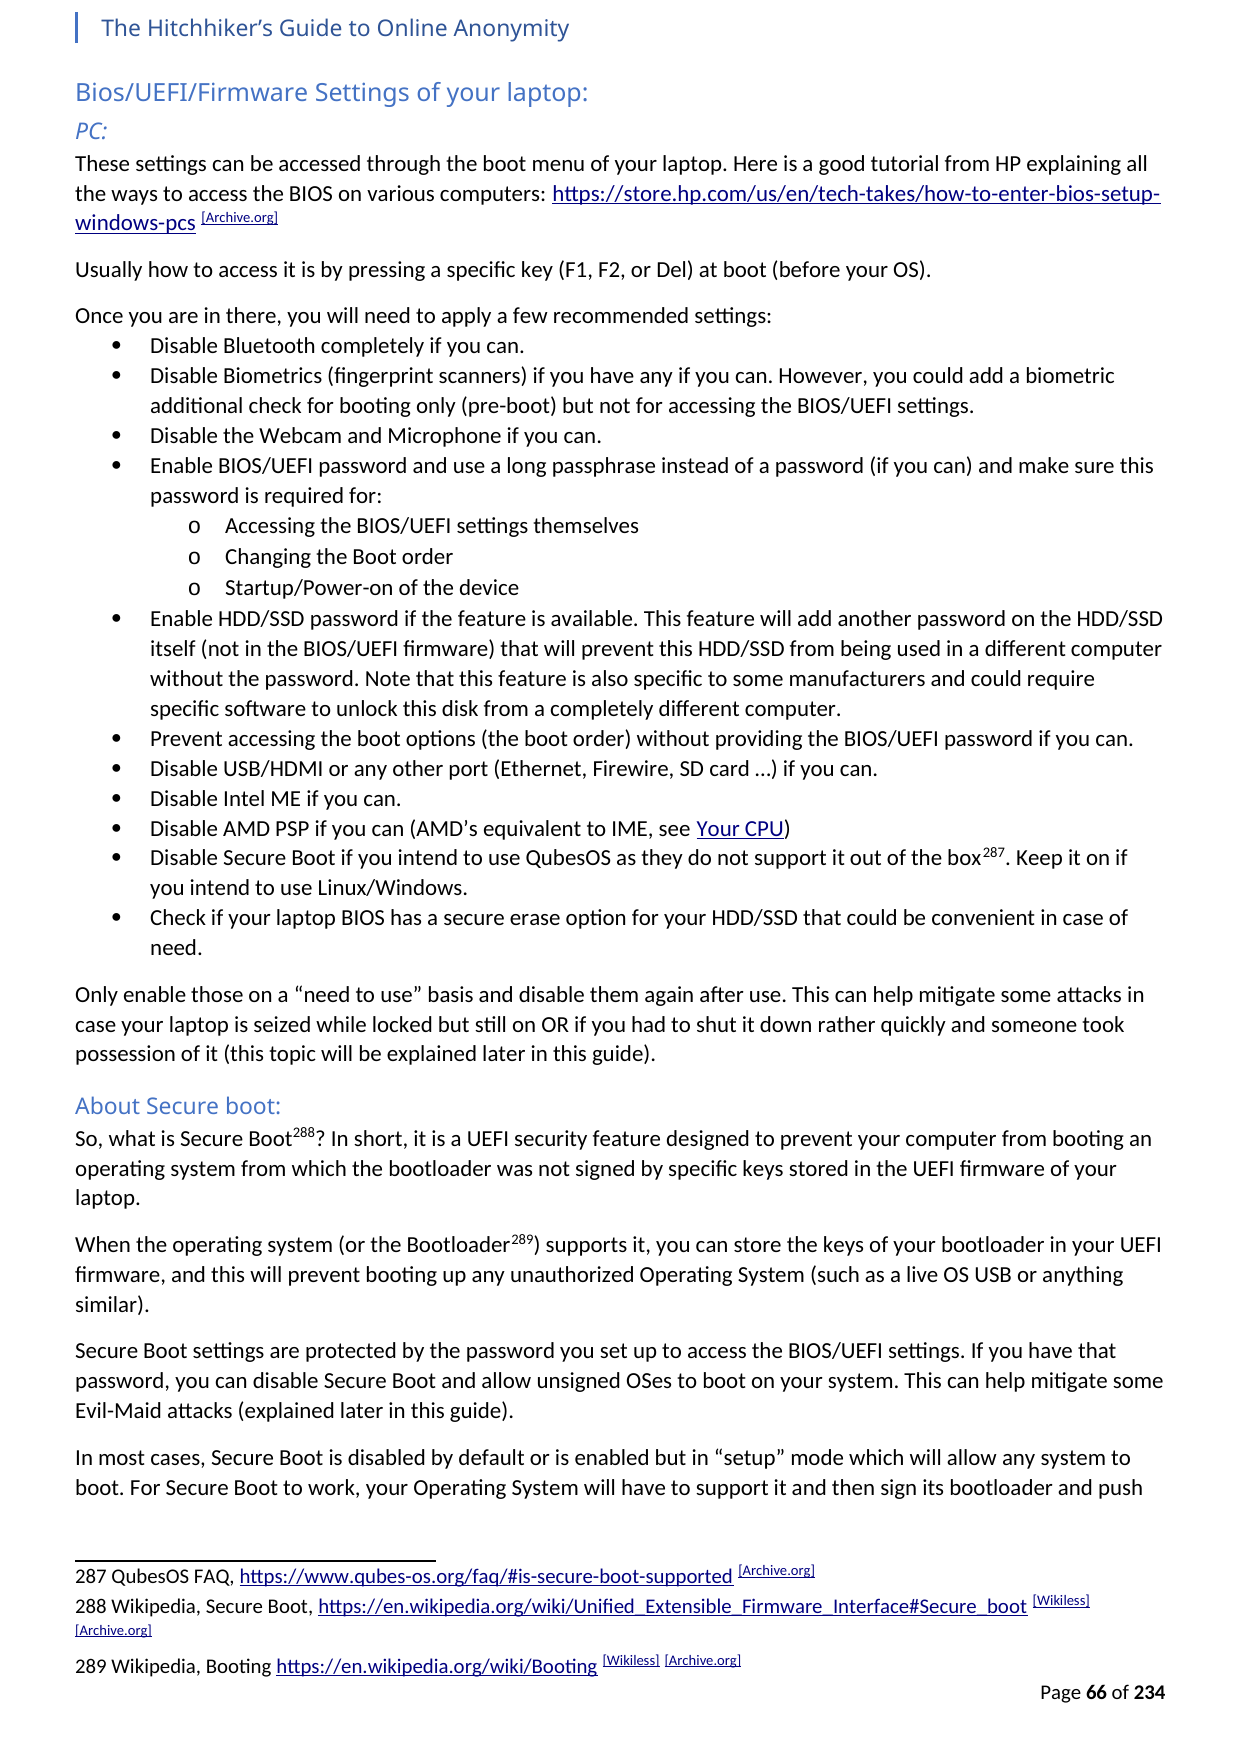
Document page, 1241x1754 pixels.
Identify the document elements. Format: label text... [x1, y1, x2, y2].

text Wikipedia, Booting https://en.wikipedia.org/wiki/Booting [Wikiless] [Archive.org] [75, 1651, 1165, 1679]
list Enable BIOS/UEFI password and use a long passphrase instead of a password (if you can) and make sure this password is required for: [112, 451, 1165, 509]
text Only enable those on a “need to use” basis and disable them again after use. This can help mitigate some attacks in case your laptop is seized while locked but still on OR if you had to shut it down rather quickly and someone took possession of it (this topic will be explained later in this guide). [75, 980, 1165, 1068]
list Disable the Webcam and Microphone if you can. [112, 421, 1165, 449]
text Usually how to access it is by pressing a specific key (F1, F2, or Del) at boot (before your OS). [75, 255, 1165, 283]
list Prevent accessing the boot options (the boot order) without providing the BIOS/UEFI password if you can. [112, 724, 1165, 752]
list Accessing the BIOS/UEFI settings themselves [187, 511, 1165, 540]
subtitle PC: [75, 115, 1165, 147]
text Secure Boot settings are protected by the password you set up to access the BIOS/UEFI settings. If you have that password, you can disable Secure Boot and allow unsigned OSes to boot on your system. This can help mitigate some Evil-Maid attacks (explained later in this guide). [75, 1336, 1165, 1424]
list Disable AMD PSP if you can (AMD’s equivalent to IME, see Your CPU) [112, 814, 1165, 842]
list QubesOS FAQ, https://www.qubes-os.org/faq/#is-secure-boot-supported [Archive.org] [75, 1561, 1165, 1589]
list Disable Bluetooth completely if you can. [112, 332, 1165, 359]
subtitle About Secure boot: [75, 1090, 1165, 1122]
text So, what is Secure Boot? In short, it is a UEFI security feature designed to prevent your computer from booting an operating system from which the bootloader was not signed by specific keys stored in the UEFI firmware of your laptop. [75, 1124, 1165, 1212]
list Disable Biometrics (fingerprint scanners) if you have any if you can. However, you could add a biometric additional check for booting only (pre-boot) but not for accessing the BIOS/UEFI settings. [112, 361, 1165, 419]
list Changing the Boot order [187, 542, 1165, 571]
list Disable USB/HDMI or any other port (Ethernet, Firewire, SD card …) if you can. [112, 754, 1165, 782]
list Startup/Power-on of the device [187, 573, 1165, 602]
list Disable Intel ME if you can. [112, 784, 1165, 812]
text Wikipedia, Secure Boot, https://en.wikipedia.org/wiki/Unified_Extensible_Firmware_Interface#Secure_boot [Wikiless] [Archive.org] [75, 1591, 1165, 1649]
list Check if your laptop BIOS has a secure erase option for your HDD/SSD that could be convenient in case of need. [112, 903, 1165, 961]
list Enable HDD/SSD password if the feature is available. This feature will add another password on the HDD/SSD itself (not in the BIOS/UEFI firmware) that will prevent this HDD/SSD from being used in a different computer without the password. Note that this feature is also specific to some manufacturers and could require specific software to unlock this disk from a completely different computer. [112, 604, 1165, 722]
text When the operating system (or the Bootloader) supports it, you can store the keys of your bootloader in your UEFI firmware, and this will prevent booting up any unauthorized Operating System (such as a live OS USB or anything similar). [75, 1230, 1165, 1318]
text These settings can be accessed through the boot menu of your laptop. Here is a good tutorial from HP explaining all the ways to access the BIOS on various computers: https://store.hp.com/us/en/tech-takes/how-to-enter-bios-setup-windows-pcs [Archive.org] [75, 149, 1165, 237]
text In most cases, Secure Boot is disabled by default or is enabled but in “setup” mode which will allow any system to boot. For Secure Boot to work, your Operating System will have to support it and then sign its bootloader and push [75, 1443, 1165, 1501]
subtitle Bios/UEFI/Firmware Settings of your laptop: [75, 75, 1165, 109]
list Disable Secure Boot if you intend to use QubesOS as they do not support it out of the box. Keep it on if you intend to use Linux/Windows. [112, 843, 1165, 901]
text Once you are in there, you will need to apply a few recommended settings: [75, 302, 1165, 330]
